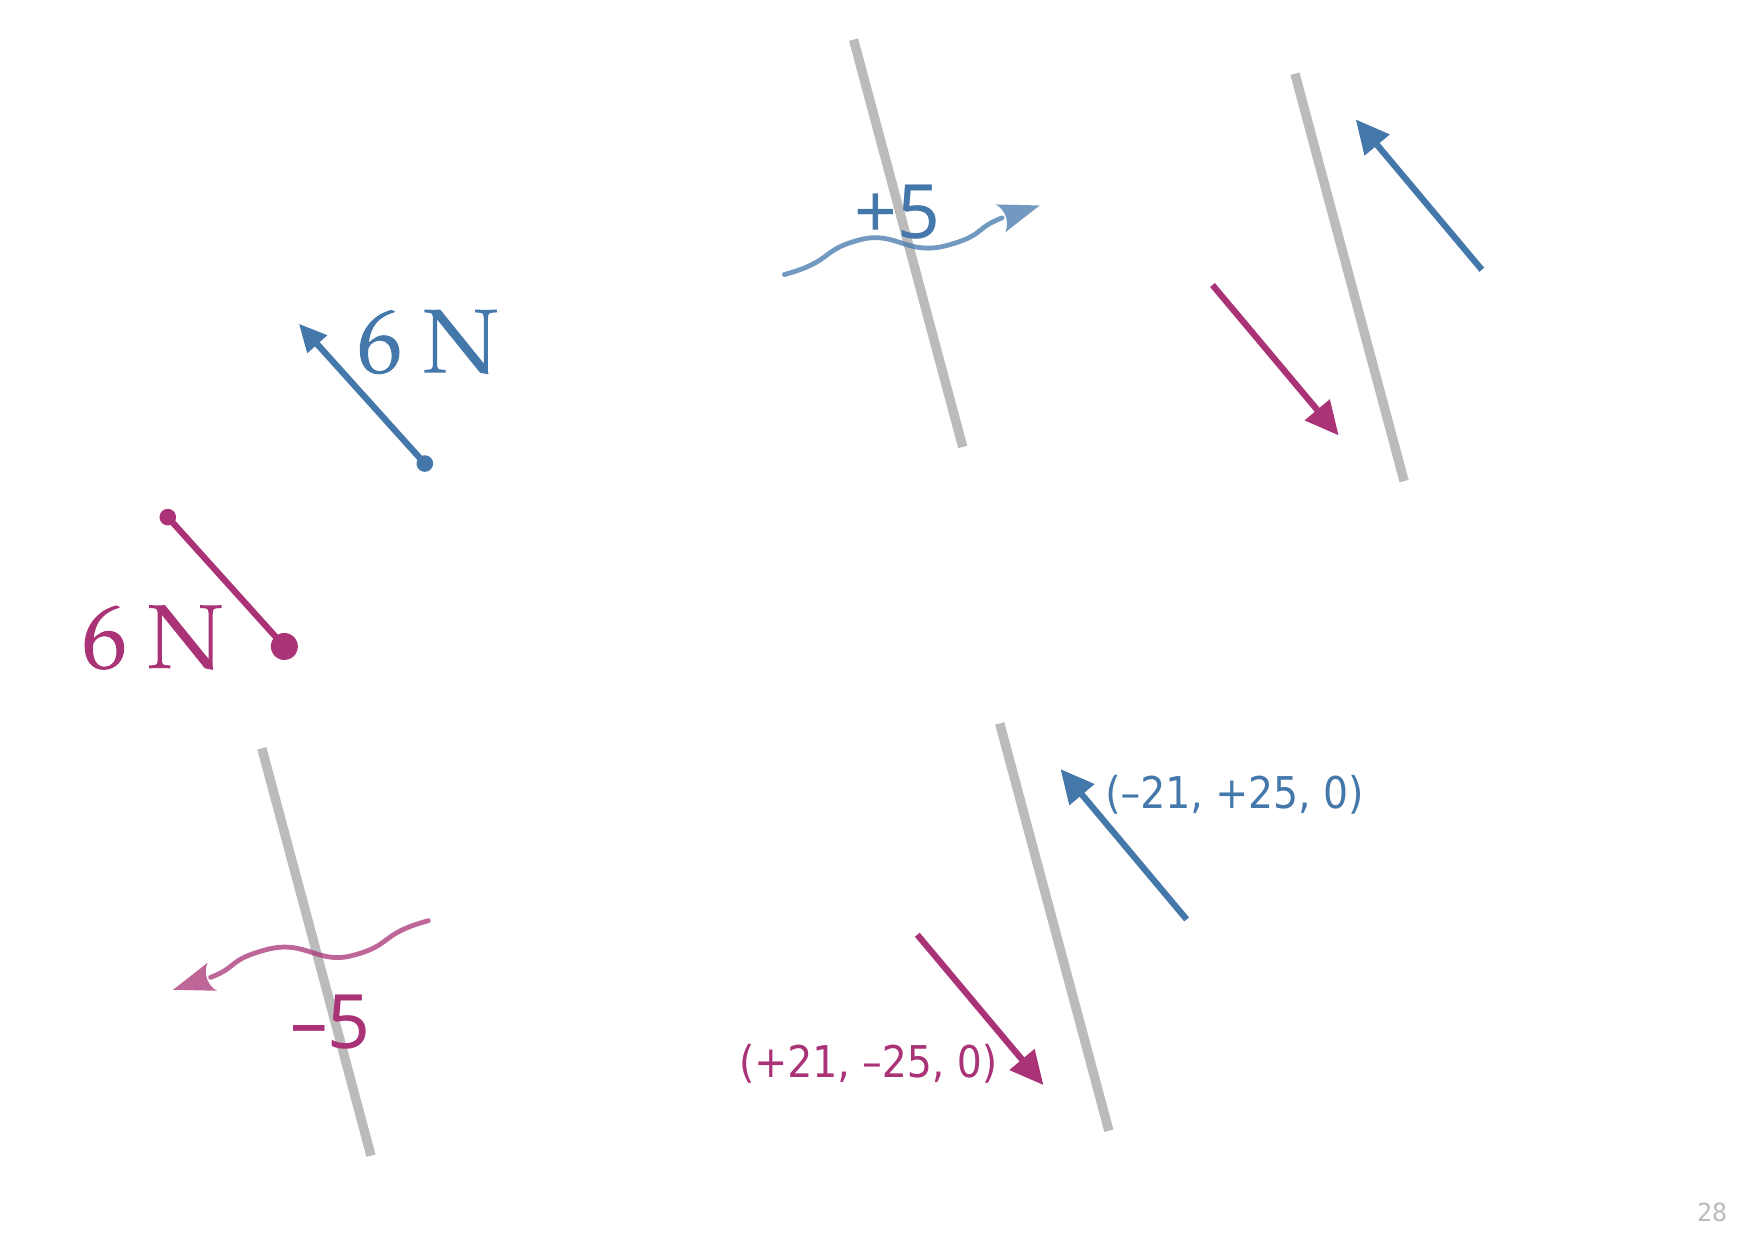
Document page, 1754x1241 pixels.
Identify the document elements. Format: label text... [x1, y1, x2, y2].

text_box (–21, +25, 0) [1090, 760, 1379, 826]
text_box –5 [275, 960, 381, 1051]
text_box [149, 605, 222, 670]
text_box [359, 309, 400, 375]
text_box +5 [840, 151, 953, 241]
text_box [84, 605, 125, 670]
text_box (+21, –25, 0) [724, 1029, 1013, 1096]
text_box [424, 309, 497, 375]
